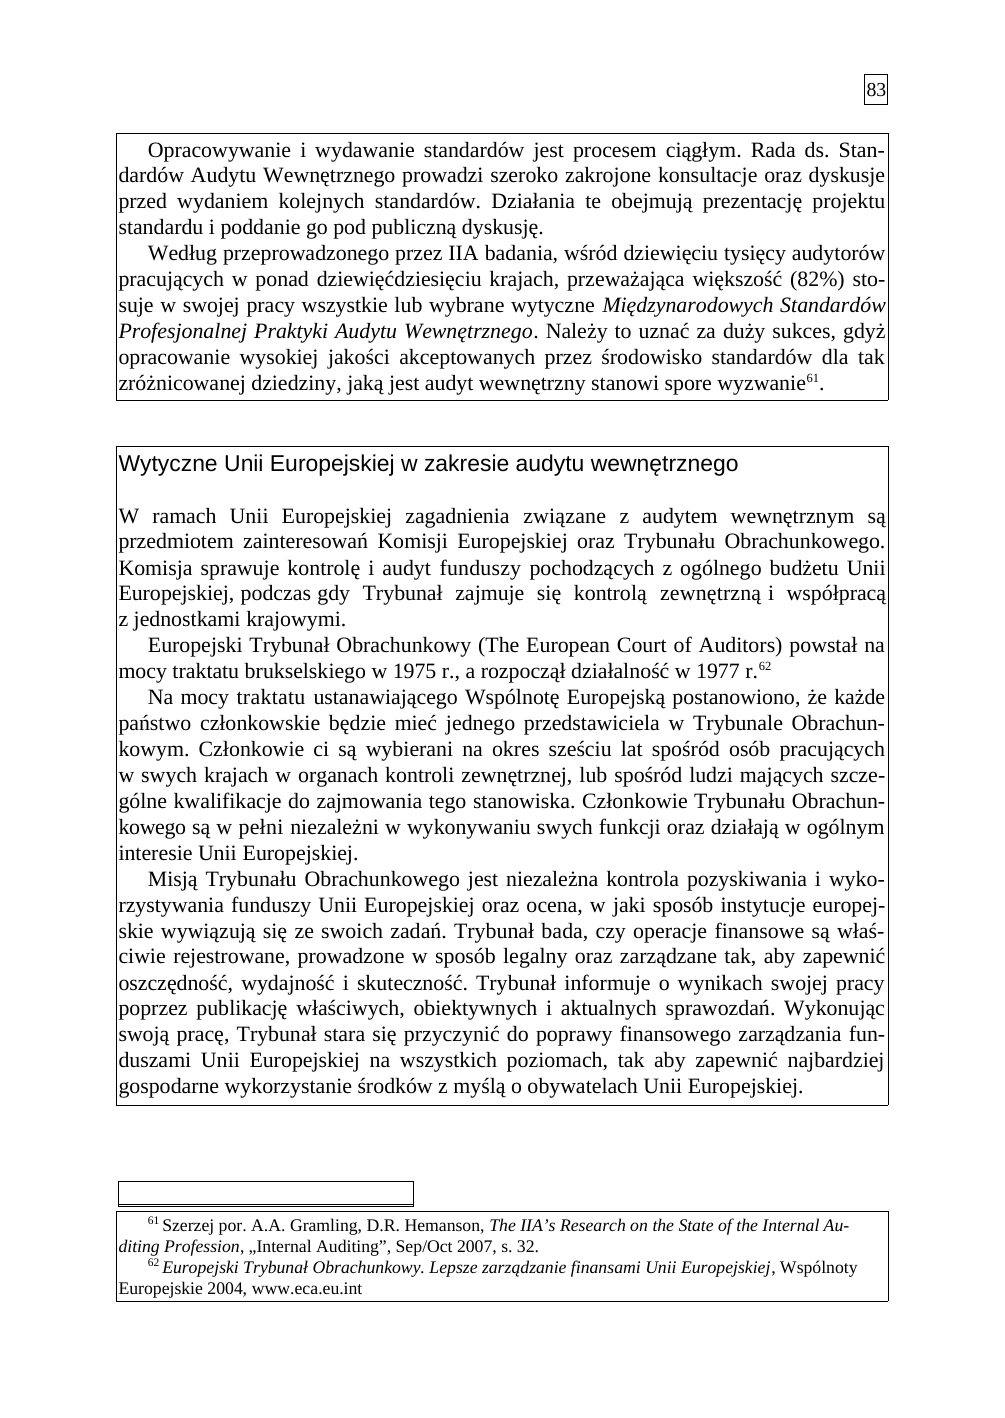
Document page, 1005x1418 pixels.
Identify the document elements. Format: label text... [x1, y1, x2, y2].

text Według przeprowadzonego przez IIA badania, wśród dziewięciu tysięcy audytorów pracujących w ponad dziewięćdziesięciu krajach, przeważająca większość (82%) sto- suje w swojej pracy wszystkie lub wybrane wytyczne Międzynarodowych Standardów Profesjonalnej Praktyki Audytu Wewnętrznego. Należy to uznać za duży sukces, gdyż opracowanie wysokiej jakości akceptowanych przez środowisko standardów dla tak zróżnicowanej dziedziny, jaką jest audyt wewnętrzny stanowi spore wyzwanie61. [118, 240, 886, 395]
text 83 [866, 78, 887, 101]
text W ramach Unii Europejskiej zagadnienia związane z audytem wewnętrznym są przedmiotem zainteresowań Komisji Europejskiej oraz Trybunału Obrachunkowego. Komisja sprawuje kontrolę i audyt funduszy pochodzących z ogólnego budżetu Unii Europejskiej, podczas gdy Trybunał zajmuje się kontrolą zewnętrzną i współpracą z jednostkami krajowymi. [118, 503, 886, 632]
text Na mocy traktatu ustanawiającego Wspólnotę Europejską postanowiono, że każde państwo członkowskie będzie mieć jednego przedstawiciela w Trybunale Obrachun- kowym. Członkowie ci są wybierani na okres sześciu lat spośród osób pracujących w swych krajach w organach kontroli zewnętrznej, lub spośród ludzi mających szcze- gólne kwalifikacje do zajmowania tego stanowiska. Członkowie Trybunału Obrachun- kowego są w pełni niezależni w wykonywaniu swych funkcji oraz działają w ogólnym interesie Unii Europejskiej. [118, 684, 886, 865]
text Opracowywanie i wydawanie standardów jest procesem ciągłym. Rada ds. Stan- dardów Audytu Wewnętrznego prowadzi szeroko zakrojone konsultacje oraz dyskusje przed wydaniem kolejnych standardów. Działania te obejmują prezentację projektu standardu i poddanie go pod publiczną dyskusję. [118, 137, 886, 239]
text 61 Szerzej por. A.A. Gramling, D.R. Hemanson, The IIA’s Research on the State of the Internal Au- diting Profession, „Internal Auditing”, Sep/Oct 2007, s. 32. [118, 1214, 886, 1256]
text 62 Europejski Trybunał Obrachunkowy. Lepsze zarządzanie finansami Unii Europejskiej, Wspólnoty Europejskie 2004, www.eca.eu.int [118, 1256, 886, 1298]
text Europejski Trybunał Obrachunkowy (The European Court of Auditors) powstał na mocy traktatu brukselskiego w 1975 r., a rozpoczął działalność w 1977 r.62 [118, 632, 886, 683]
text Misją Trybunału Obrachunkowego jest niezależna kontrola pozyskiwania i wyko- rzystywania funduszy Unii Europejskiej oraz ocena, w jaki sposób instytucje europej- skie wywiązują się ze swoich zadań. Trybunał bada, czy operacje finansowe są właś- ciwie rejestrowane, prowadzone w sposób legalny oraz zarządzane tak, aby zapewnić oszczędność, wydajność i skuteczność. Trybunał informuje o wynikach swojej pracy poprzez publikację właściwych, obiektywnych i aktualnych sprawozdań. Wykonując swoją pracę, Trybunał stara się przyczynić do poprawy finansowego zarządzania fun- duszami Unii Europejskiej na wszystkich poziomach, tak aby zapewnić najbardziej gospodarne wykorzystanie środków z myślą o obywatelach Unii Europejskiej. [118, 866, 886, 1098]
text Wytyczne Unii Europejskiej w zakresie audytu wewnętrznego [118, 449, 888, 476]
